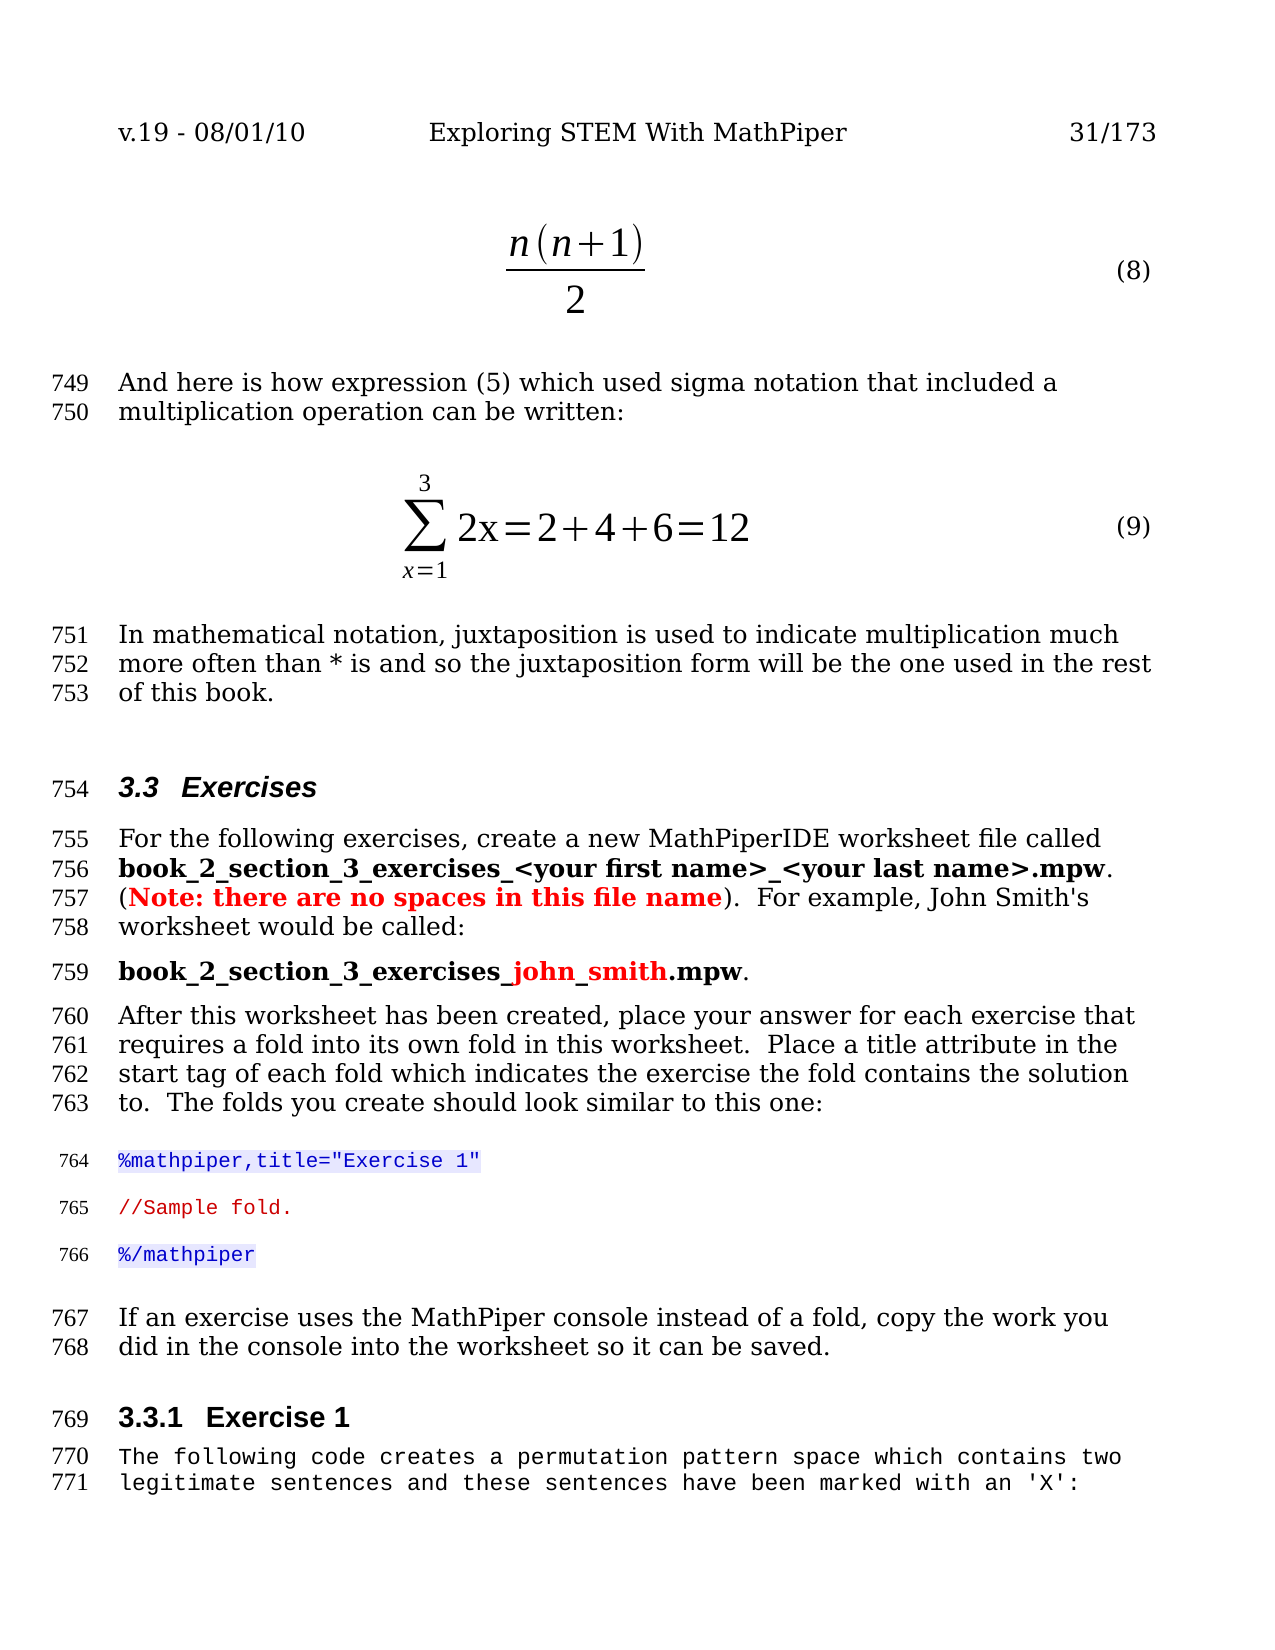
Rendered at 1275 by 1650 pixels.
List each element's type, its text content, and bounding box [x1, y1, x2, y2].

text book_2_section_3_exercises_john_smith.mpw. [118, 957, 1157, 986]
text And here is how expression (5) which used sigma notation that included a multiplication operation can be written: [118, 368, 1157, 427]
text In mathematical notation, juxtaposition is used to indicate multiplication much more often than * is and so the juxtaposition form will be the one used in the rest of this book. [118, 620, 1157, 707]
table_header (9) [1041, 462, 1157, 591]
table_header [118, 462, 1041, 591]
text %/mathpiper [118, 1244, 1157, 1268]
text For the following exercises, create a new MathPiperIDE worksheet file called book_2_section_3_exercises_<your first name>_<your last name>.mpw. (Note: there are no spaces in this file name). For example, John Smith's worksheet would be called: [118, 824, 1157, 942]
text After this worksheet has been created, place your answer for each exercise that requires a fold into its own fold in this worksheet. Place a title attribute in the start tag of each fold which indicates the exercise the fold contains the solution to. The folds you create should look similar to this one: [118, 1001, 1157, 1118]
subtitle Exercise 1 [118, 1400, 1157, 1434]
text %mathpiper,title="Exercise 1" [118, 1149, 1157, 1173]
table_header [118, 212, 1041, 330]
text The following code creates a permutation pattern space which contains two legitimate sentences and these sentences have been marked with an 'X': [118, 1446, 1157, 1497]
table_header (8) [1041, 212, 1157, 330]
subtitle Exercises [118, 770, 1157, 803]
text If an exercise uses the MathPiper console instead of a fold, copy the work you did in the console into the worksheet so it can be saved. [118, 1303, 1157, 1361]
text //Sample fold. [118, 1197, 1157, 1221]
